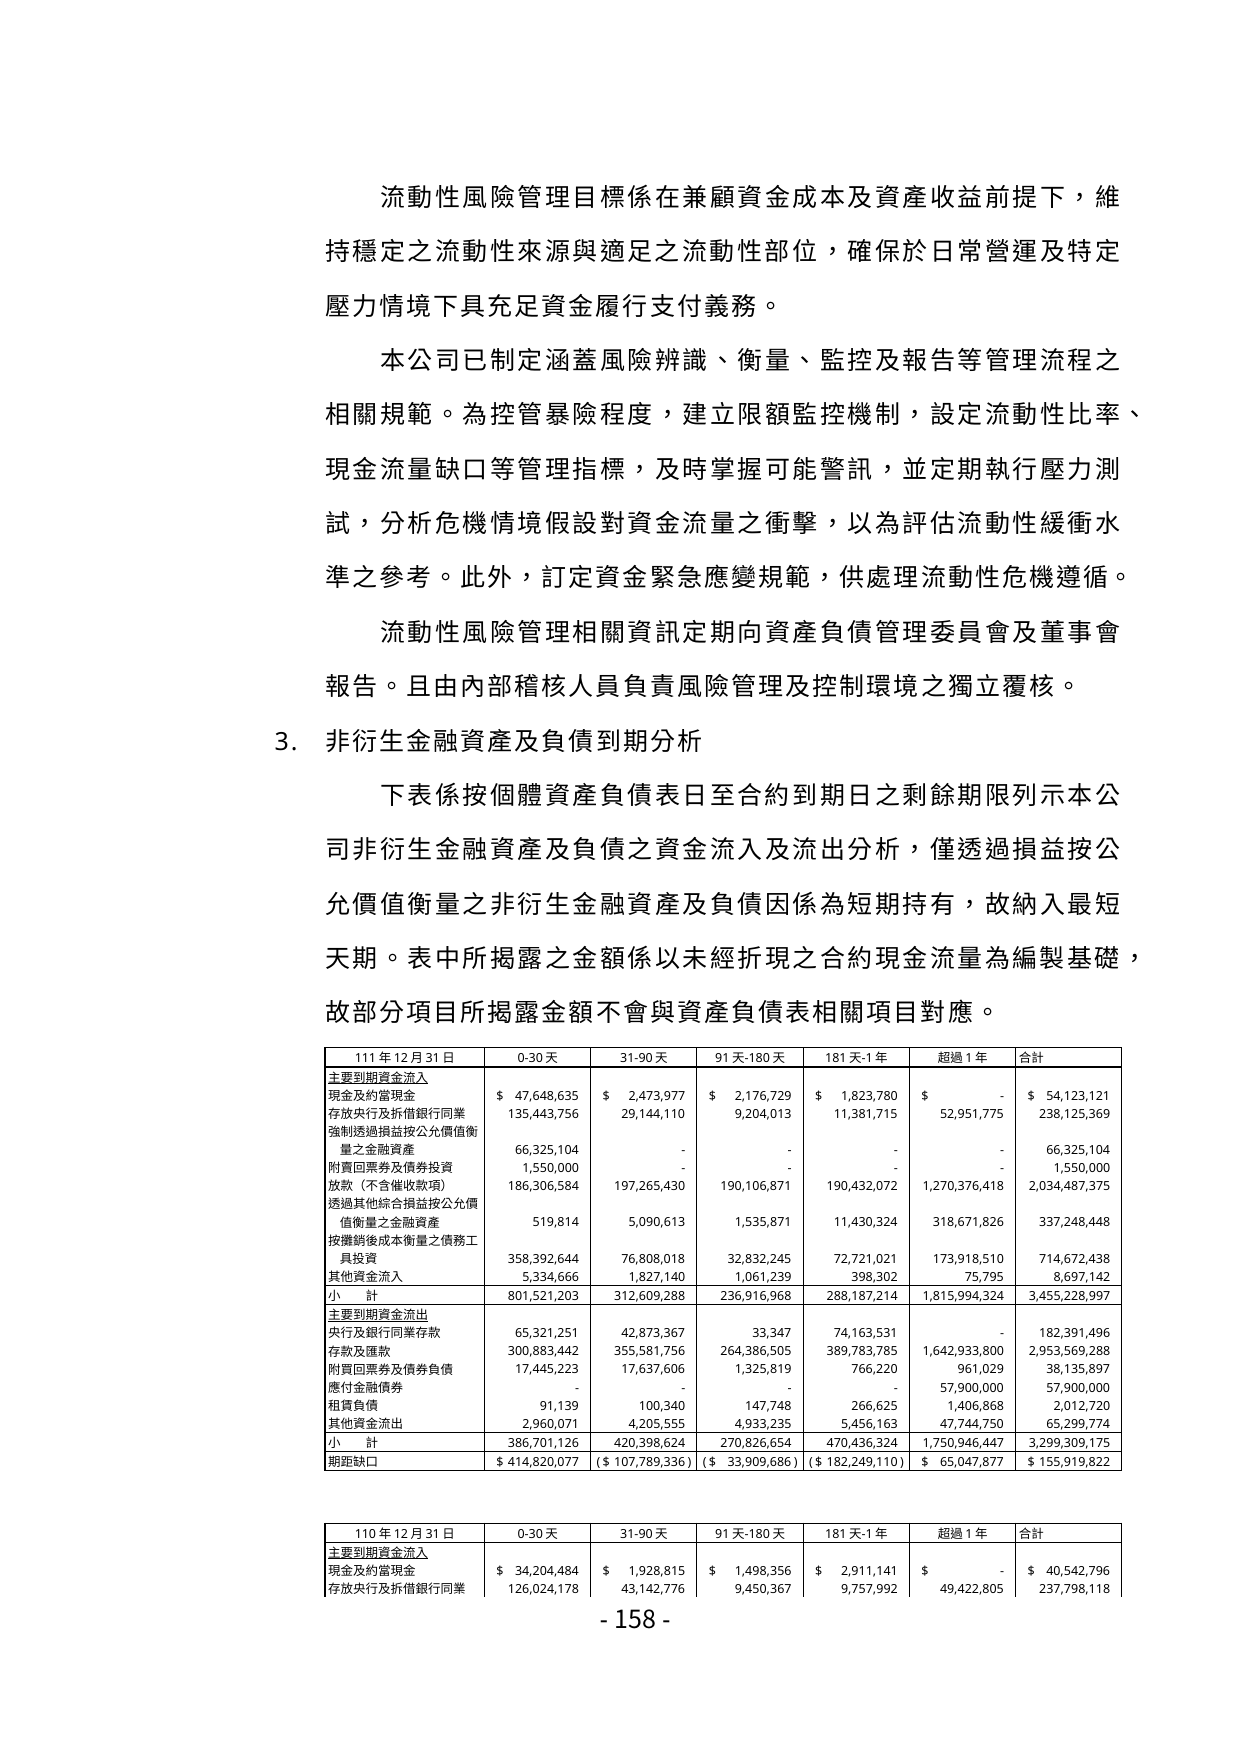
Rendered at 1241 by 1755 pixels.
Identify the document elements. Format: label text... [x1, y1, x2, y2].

table_cell 1,827,140 [591, 1267, 696, 1285]
table_cell - [910, 1158, 1015, 1176]
table_cell [910, 1068, 1015, 1086]
table_cell 2,953,569,288 [1016, 1341, 1121, 1359]
table_cell 5,334,666 [485, 1267, 590, 1285]
table_cell 147,748 [697, 1396, 803, 1414]
table_cell 76,808,018 [591, 1231, 696, 1267]
table_cell 附買回票券及債券負債 [326, 1360, 484, 1378]
table_cell 300,883,442 [485, 1341, 590, 1359]
table_cell 398,302 [804, 1267, 909, 1285]
table_cell 266,625 [804, 1396, 909, 1414]
table_cell 126,024,178 [485, 1579, 590, 1597]
table_cell 57,900,000 [1016, 1378, 1121, 1396]
table_cell 其他資金流出 [326, 1414, 484, 1432]
table_cell 190,106,871 [697, 1176, 803, 1194]
table_cell - [910, 1122, 1015, 1158]
table_cell [1016, 1068, 1121, 1086]
table_header 91天-180天 [697, 1524, 803, 1542]
table_cell 3,455,228,997 [1016, 1286, 1121, 1304]
table_cell 9,204,013 [697, 1104, 803, 1122]
table_header 超過1年 [910, 1048, 1015, 1066]
table_cell 4,205,555 [591, 1414, 696, 1432]
table_cell 72,721,021 [804, 1231, 909, 1267]
table_cell 91,139 [485, 1396, 590, 1414]
table_cell 182,391,496 [1016, 1323, 1121, 1341]
table_header 合計 [1016, 1524, 1121, 1542]
table_cell $ - [910, 1561, 1015, 1579]
table_cell 238,125,369 [1016, 1104, 1121, 1122]
table_cell 主要到期資金流入 [326, 1543, 484, 1561]
table_cell 355,581,756 [591, 1341, 696, 1359]
table_cell [485, 1068, 590, 1086]
table_cell 11,430,324 [804, 1194, 909, 1231]
table_cell 17,637,606 [591, 1360, 696, 1378]
table_header 110年12月31日 [326, 1524, 484, 1542]
table_cell - [804, 1158, 909, 1176]
table_cell 358,392,644 [485, 1231, 590, 1267]
table_header 31-90天 [591, 1524, 696, 1542]
table_cell 470,436,324 [804, 1433, 909, 1451]
table_cell 3,299,309,175 [1016, 1433, 1121, 1451]
table_cell 312,609,288 [591, 1286, 696, 1304]
table_cell 強制透過損益按公允價值衡量之金融資產 [326, 1122, 484, 1158]
table_cell 29,144,110 [591, 1104, 696, 1122]
table_cell 2,034,487,375 [1016, 1176, 1121, 1194]
table_cell 1,550,000 [485, 1158, 590, 1176]
table_cell [1016, 1543, 1121, 1561]
table_cell 1,061,239 [697, 1267, 803, 1285]
table_cell 135,443,756 [485, 1104, 590, 1122]
table_cell 5,456,163 [804, 1414, 909, 1432]
table_cell $ 1,928,815 [591, 1561, 696, 1579]
table_cell 186,306,584 [485, 1176, 590, 1194]
table_cell 按攤銷後成本衡量之債務工具投資 [326, 1231, 484, 1267]
table_cell 8,697,142 [1016, 1267, 1121, 1285]
table_cell 75,795 [910, 1267, 1015, 1285]
table_cell $ 2,176,729 [697, 1086, 803, 1104]
table_header 0-30天 [485, 1048, 590, 1066]
table_cell 389,783,785 [804, 1341, 909, 1359]
table_cell - [591, 1378, 696, 1396]
table_cell 租賃負債 [326, 1396, 484, 1414]
table_cell - [697, 1378, 803, 1396]
table_cell 1,270,376,418 [910, 1176, 1015, 1194]
table_cell 附賣回票券及債券投資 [326, 1158, 484, 1176]
table_cell $ 40,542,796 [1016, 1561, 1121, 1579]
table_cell [910, 1543, 1015, 1561]
table_cell $ 54,123,121 [1016, 1086, 1121, 1104]
table_cell [804, 1543, 909, 1561]
table_cell 應付金融債券 [326, 1378, 484, 1396]
table_cell 386,701,126 [485, 1433, 590, 1451]
table_cell 11,381,715 [804, 1104, 909, 1122]
table_cell 透過其他綜合損益按公允價值衡量之金融資產 [326, 1194, 484, 1231]
table_cell 52,951,775 [910, 1104, 1015, 1122]
table_cell 存款及匯款 [326, 1341, 484, 1359]
table_cell 1,325,819 [697, 1360, 803, 1378]
table_cell - [910, 1323, 1015, 1341]
table_cell 小 計 [326, 1433, 484, 1451]
table_cell [591, 1305, 696, 1323]
table_cell 57,900,000 [910, 1378, 1015, 1396]
table_cell 9,450,367 [697, 1579, 803, 1597]
table_cell 2,960,071 [485, 1414, 590, 1432]
table_cell - [804, 1122, 909, 1158]
table_header 超過1年 [910, 1524, 1015, 1542]
table_cell 49,422,805 [910, 1579, 1015, 1597]
table_cell 42,873,367 [591, 1323, 696, 1341]
table_cell 4,933,235 [697, 1414, 803, 1432]
table_cell 318,671,826 [910, 1194, 1015, 1231]
table_cell - [697, 1158, 803, 1176]
table_cell 存放央行及拆借銀行同業 [326, 1104, 484, 1122]
table_cell $ - [910, 1086, 1015, 1104]
table_cell ( $ 182,249,110 ) [804, 1452, 909, 1470]
table_cell 主要到期資金流入 [326, 1068, 484, 1086]
table_cell 714,672,438 [1016, 1231, 1121, 1267]
table_cell 264,386,505 [697, 1341, 803, 1359]
table_header 181天-1年 [804, 1048, 909, 1066]
table_cell 1,642,933,800 [910, 1341, 1015, 1359]
table_cell [591, 1068, 696, 1086]
table_cell 420,398,624 [591, 1433, 696, 1451]
text 本公司已制定涵蓋風險辨識、衡量、監控及報告等管理流程之相關規範。為控管暴險程度，建立限額監控機制，設定流動性比率、現金流量缺口等管理指標，及時掌握可能警訊，並定期執行壓力測試，分析危機情境假設對資金流量之衝擊，以為評估流動性緩衝水準之參考。此外，訂定資金緊急應變規範，供處理流動性危機遵循。 [325, 340, 1122, 594]
table_cell $ 2,473,977 [591, 1086, 696, 1104]
table_cell 100,340 [591, 1396, 696, 1414]
table_cell $ 1,498,356 [697, 1561, 803, 1579]
table_cell 270,826,654 [697, 1433, 803, 1451]
table_header 111年12月31日 [326, 1048, 484, 1066]
table_cell 32,832,245 [697, 1231, 803, 1267]
text 流動性風險管理目標係在兼顧資金成本及資產收益前提下，維持穩定之流動性來源與適足之流動性部位，確保於日常營運及特定壓力情境下具充足資金履行支付義務。 [325, 177, 1122, 322]
table_cell [697, 1305, 803, 1323]
table_cell - [485, 1378, 590, 1396]
table_cell 236,916,968 [697, 1286, 803, 1304]
text 下表係按個體資產負債表日至合約到期日之剩餘期限列示本公司非衍生金融資產及負債之資金流入及流出分析，僅透過損益按公允價值衡量之非衍生金融資產及負債因係為短期持有，故納入最短天期。表中所揭露之金額係以未經折現之合約現金流量為編製基礎，故部分項目所揭露金額不會與資產負債表相關項目對應。 [325, 775, 1122, 1029]
table_cell 197,265,430 [591, 1176, 696, 1194]
table_cell - [804, 1378, 909, 1396]
table_header 0-30天 [485, 1524, 590, 1542]
table_cell - [591, 1122, 696, 1158]
table_cell 173,918,510 [910, 1231, 1015, 1267]
table_header 91天-180天 [697, 1048, 803, 1066]
table_cell 65,299,774 [1016, 1414, 1121, 1432]
table_cell 1,750,946,447 [910, 1433, 1015, 1451]
table_cell 190,432,072 [804, 1176, 909, 1194]
table_cell $ 155,919,822 [1016, 1452, 1121, 1470]
table_header 31-90天 [591, 1048, 696, 1066]
table_cell 961,029 [910, 1360, 1015, 1378]
table_cell - [591, 1158, 696, 1176]
table_cell [1016, 1305, 1121, 1323]
table_cell $ 414,820,077 [485, 1452, 590, 1470]
table_cell $ 1,823,780 [804, 1086, 909, 1104]
table_cell 47,744,750 [910, 1414, 1015, 1432]
table_header 合計 [1016, 1048, 1121, 1066]
table_cell 74,163,531 [804, 1323, 909, 1341]
table_cell 33,347 [697, 1323, 803, 1341]
table_cell [591, 1543, 696, 1561]
table_cell 現金及約當現金 [326, 1086, 484, 1104]
table_cell $ 65,047,877 [910, 1452, 1015, 1470]
table_cell 38,135,897 [1016, 1360, 1121, 1378]
table_cell $ 47,648,635 [485, 1086, 590, 1104]
table_cell [910, 1305, 1015, 1323]
table_cell 288,187,214 [804, 1286, 909, 1304]
table_cell 5,090,613 [591, 1194, 696, 1231]
table_cell 65,321,251 [485, 1323, 590, 1341]
table_cell 存放央行及拆借銀行同業 [326, 1579, 484, 1597]
table_cell 其他資金流入 [326, 1267, 484, 1285]
table_cell [485, 1543, 590, 1561]
table_cell 2,012,720 [1016, 1396, 1121, 1414]
table_cell 期距缺口 [326, 1452, 484, 1470]
table_cell 1,550,000 [1016, 1158, 1121, 1176]
table_cell 1,535,871 [697, 1194, 803, 1231]
table_cell $ 34,204,484 [485, 1561, 590, 1579]
table_cell 現金及約當現金 [326, 1561, 484, 1579]
table_cell 1,815,994,324 [910, 1286, 1015, 1304]
table_cell [804, 1305, 909, 1323]
table_cell 1,406,868 [910, 1396, 1015, 1414]
table_cell 66,325,104 [1016, 1122, 1121, 1158]
table_cell [804, 1068, 909, 1086]
table_cell 237,798,118 [1016, 1579, 1121, 1597]
table_cell ( $ 33,909,686 ) [697, 1452, 803, 1470]
text 流動性風險管理相關資訊定期向資產負債管理委員會及董事會報告。且由內部稽核人員負責風險管理及控制環境之獨立覆核。 [325, 612, 1122, 703]
table_cell - [697, 1122, 803, 1158]
table_cell [697, 1543, 803, 1561]
table_cell 337,248,448 [1016, 1194, 1121, 1231]
table_cell $ 2,911,141 [804, 1561, 909, 1579]
table_header 181天-1年 [804, 1524, 909, 1542]
table_cell [697, 1068, 803, 1086]
table_cell 9,757,992 [804, 1579, 909, 1597]
table_cell 43,142,776 [591, 1579, 696, 1597]
table_cell 801,521,203 [485, 1286, 590, 1304]
table_cell 519,814 [485, 1194, 590, 1231]
table_cell 766,220 [804, 1360, 909, 1378]
text 3. 非衍生金融資產及負債到期分析 [266, 721, 1122, 757]
table_cell [485, 1305, 590, 1323]
table_cell 央行及銀行同業存款 [326, 1323, 484, 1341]
table_cell ( $ 107,789,336 ) [591, 1452, 696, 1470]
table_cell 放款（不含催收款項） [326, 1176, 484, 1194]
table_cell 66,325,104 [485, 1122, 590, 1158]
table_cell 17,445,223 [485, 1360, 590, 1378]
table_cell 小 計 [326, 1286, 484, 1304]
table_cell 主要到期資金流出 [326, 1305, 484, 1323]
